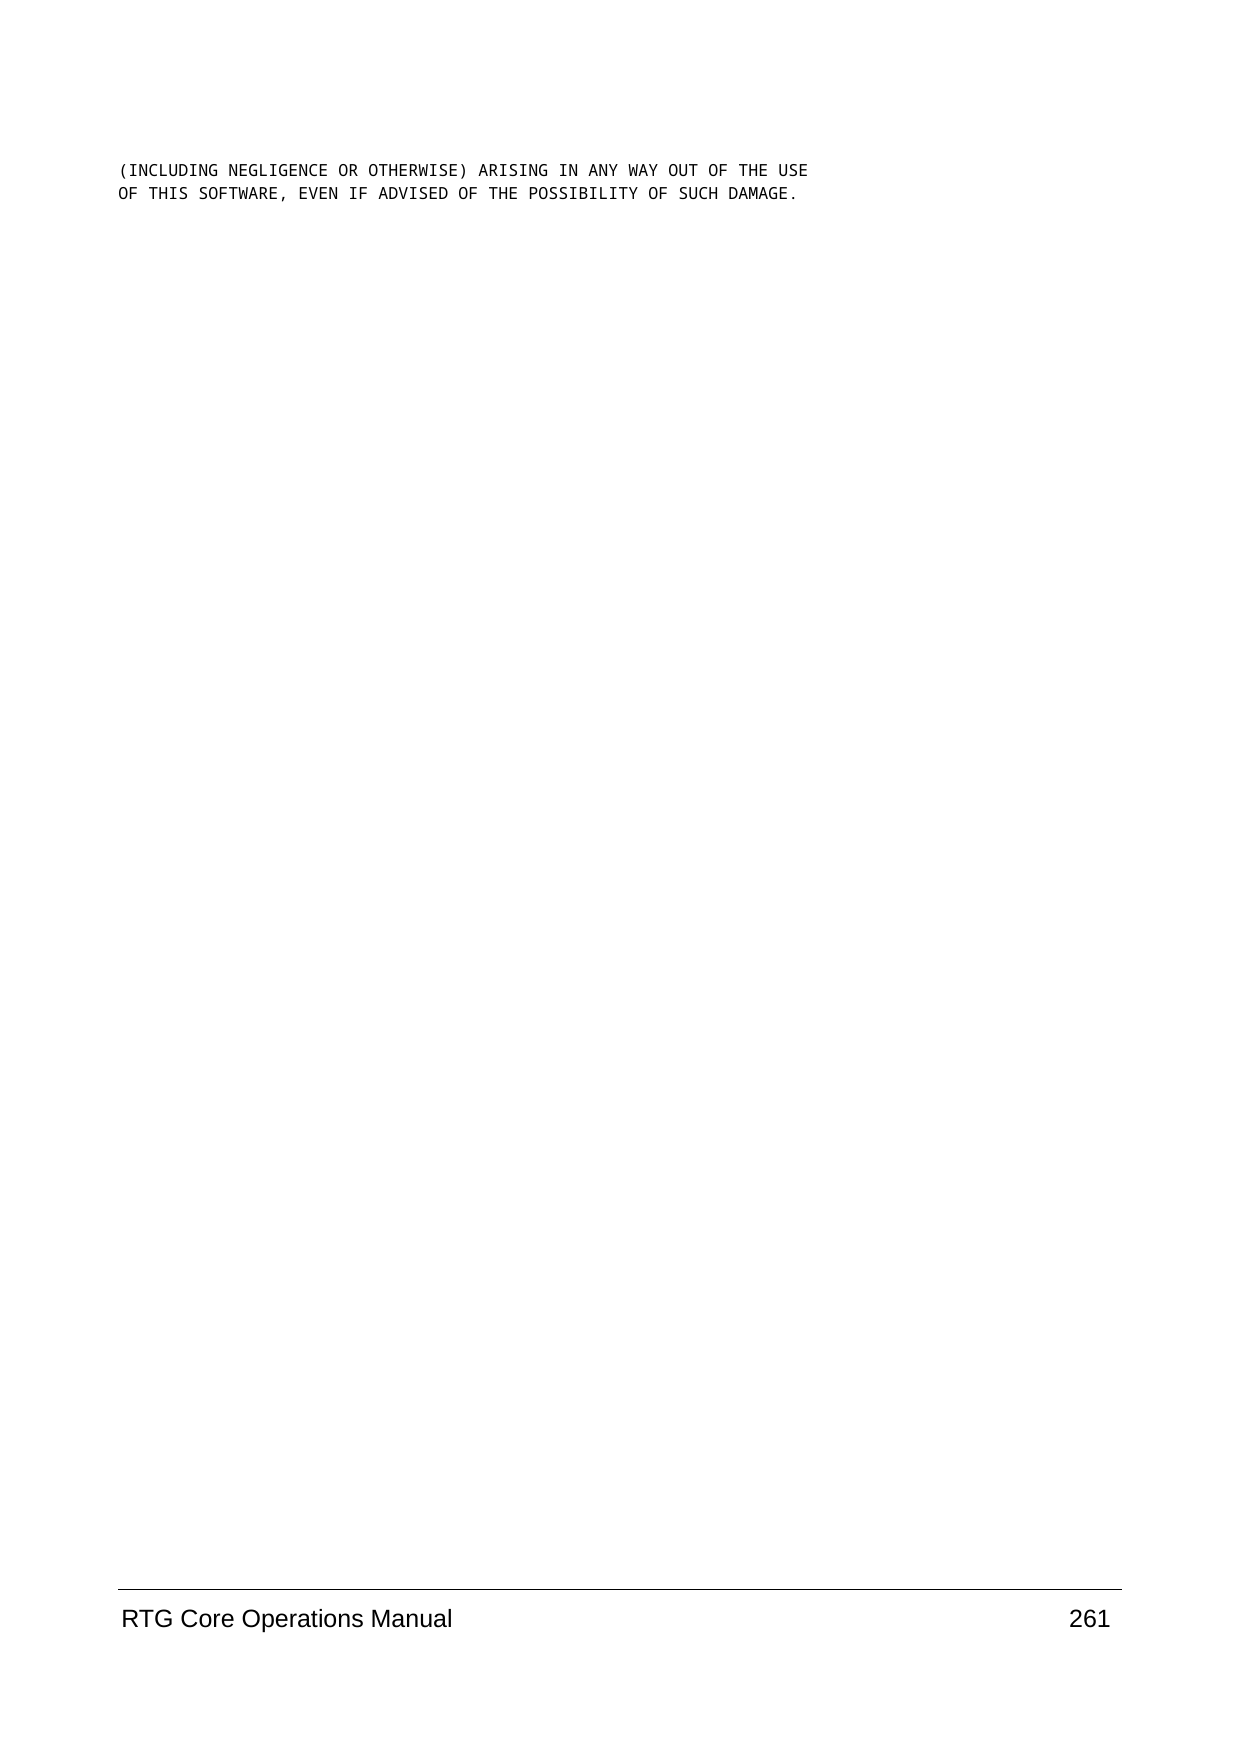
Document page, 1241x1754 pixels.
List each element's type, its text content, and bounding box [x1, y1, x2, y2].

text (INCLUDING NEGLIGENCE OR OTHERWISE) ARISING IN ANY WAY OUT OF THE USE [118, 159, 1122, 181]
text OF THIS SOFTWARE, EVEN IF ADVISED OF THE POSSIBILITY OF SUCH DAMAGE. [118, 181, 1122, 204]
